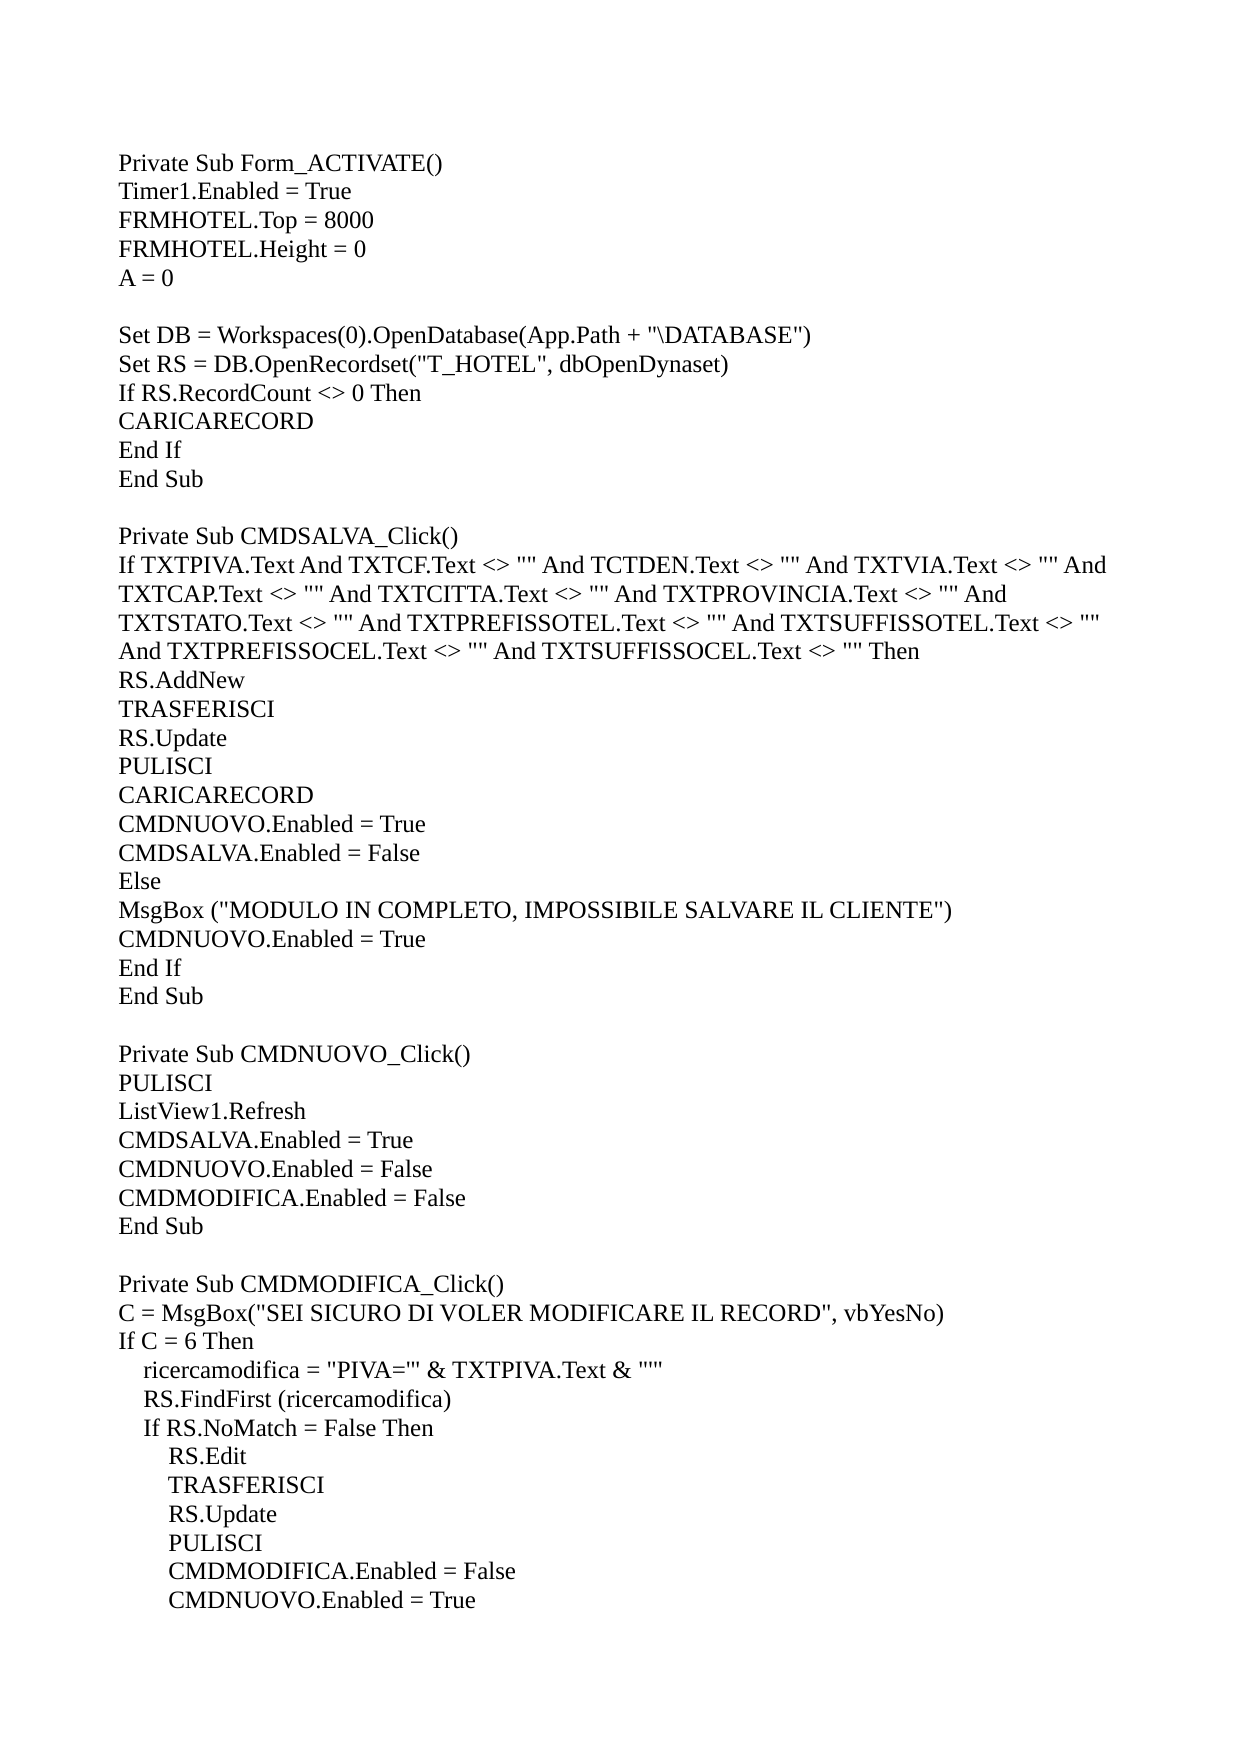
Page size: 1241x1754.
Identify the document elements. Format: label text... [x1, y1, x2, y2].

text RS.Update [118, 723, 1122, 751]
text FRMHOTEL.Height = 0 [118, 234, 1122, 263]
text CMDSALVA.Enabled = True [118, 1125, 1122, 1154]
text RS.AddNew [118, 665, 1122, 694]
text CARICARECORD [118, 406, 1122, 435]
text RS.Edit [118, 1441, 1122, 1470]
text End Sub [118, 1211, 1122, 1240]
text CMDNUOVO.Enabled = True [118, 1585, 1122, 1614]
text FRMHOTEL.Top = 8000 [118, 205, 1122, 234]
text TRASFERISCI [118, 694, 1122, 723]
text End If [118, 953, 1122, 981]
text If TXTPIVA.Text And TXTCF.Text <> "" And TCTDEN.Text <> "" And TXTVIA.Text <> "" And TXTCAP.Text <> "" And TXTCITTA.Text <> "" And TXTPROVINCIA.Text <> "" And TXTSTATO.Text <> "" And TXTPREFISSOTEL.Text <> "" And TXTSUFFISSOTEL.Text <> "" And TXTPREFISSOCEL.Text <> "" And TXTSUFFISSOCEL.Text <> "" Then [118, 550, 1122, 665]
text CARICARECORD [118, 780, 1122, 809]
text RS.FindFirst (ricercamodifica) [118, 1384, 1122, 1413]
text Set RS = DB.OpenRecordset("T_HOTEL", dbOpenDynaset) [118, 349, 1122, 378]
text Private Sub CMDMODIFICA_Click() [118, 1269, 1122, 1298]
text ListView1.Refresh [118, 1096, 1122, 1125]
text ricercamodifica = "PIVA='" & TXTPIVA.Text & "'" [118, 1355, 1122, 1384]
text PULISCI [118, 751, 1122, 780]
text TRASFERISCI [118, 1470, 1122, 1499]
text MsgBox ("MODULO IN COMPLETO, IMPOSSIBILE SALVARE IL CLIENTE") [118, 895, 1122, 924]
text PULISCI [118, 1528, 1122, 1556]
text C = MsgBox("SEI SICURO DI VOLER MODIFICARE IL RECORD", vbYesNo) [118, 1298, 1122, 1326]
text CMDNUOVO.Enabled = True [118, 924, 1122, 953]
text If RS.NoMatch = False Then [118, 1413, 1122, 1441]
text CMDMODIFICA.Enabled = False [118, 1556, 1122, 1585]
text Timer1.Enabled = True [118, 176, 1122, 205]
text CMDSALVA.Enabled = False [118, 838, 1122, 866]
text Private Sub Form_ACTIVATE() [118, 148, 1122, 176]
text End If [118, 435, 1122, 464]
text If C = 6 Then [118, 1326, 1122, 1355]
text If RS.RecordCount <> 0 Then [118, 378, 1122, 406]
text Private Sub CMDNUOVO_Click() [118, 1039, 1122, 1068]
text PULISCI [118, 1068, 1122, 1096]
text RS.Update [118, 1499, 1122, 1528]
text End Sub [118, 981, 1122, 1010]
text CMDMODIFICA.Enabled = False [118, 1183, 1122, 1211]
text Private Sub CMDSALVA_Click() [118, 521, 1122, 550]
text CMDNUOVO.Enabled = False [118, 1154, 1122, 1183]
text End Sub [118, 464, 1122, 493]
text Else [118, 866, 1122, 895]
text Set DB = Workspaces(0).OpenDatabase(App.Path + "\DATABASE") [118, 320, 1122, 349]
text CMDNUOVO.Enabled = True [118, 809, 1122, 838]
text A = 0 [118, 263, 1122, 291]
